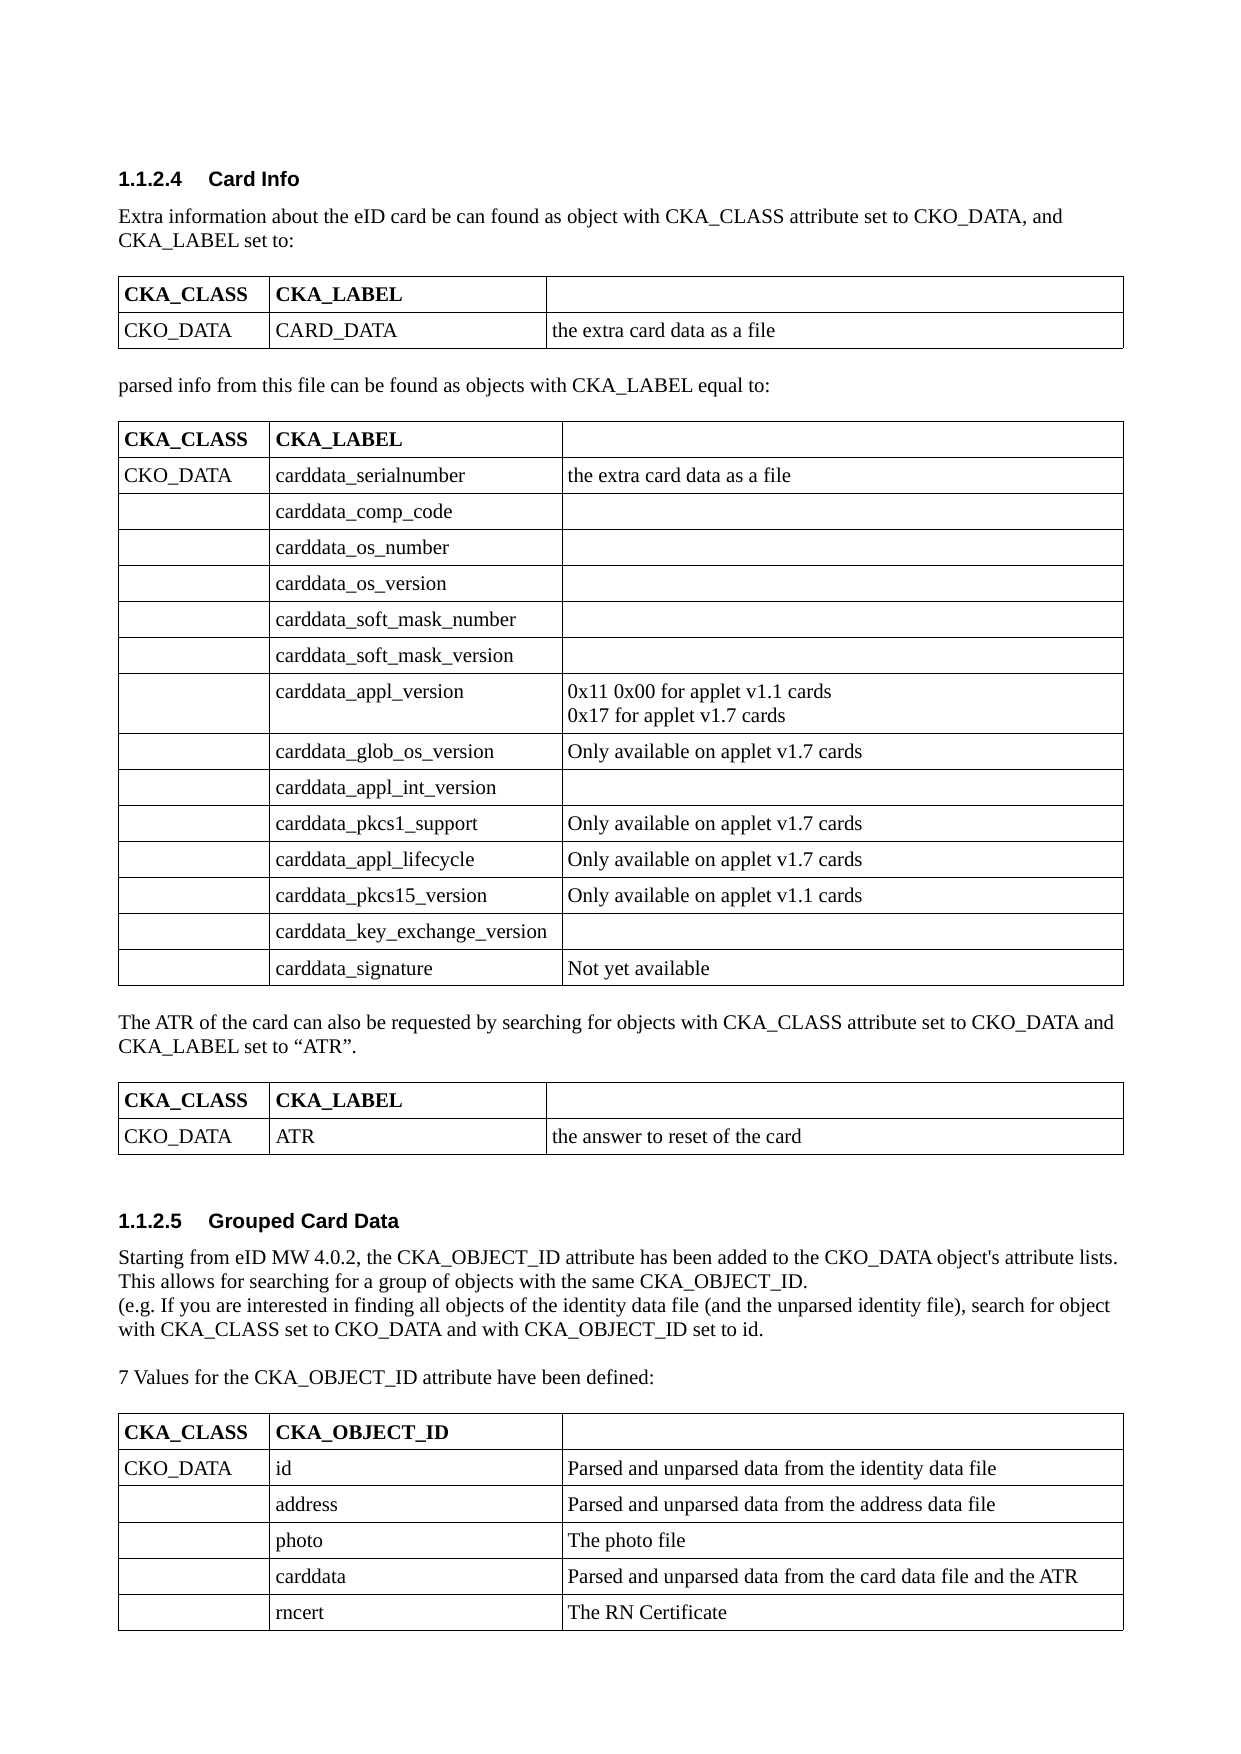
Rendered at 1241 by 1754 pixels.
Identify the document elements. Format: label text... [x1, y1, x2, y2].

table_cell [119, 914, 269, 949]
table_cell the extra card data as a file [547, 313, 1123, 348]
table_cell [563, 494, 1123, 529]
table_cell Only available on applet v1.7 cards [563, 842, 1123, 877]
table_cell carddata_appl_version [270, 674, 562, 733]
table_cell The photo file [563, 1523, 1123, 1557]
text This allows for searching for a group of objects with the same CKA_OBJECT_ID. [118, 1269, 1122, 1293]
table_header CKA_LABEL [270, 1083, 546, 1118]
table_cell carddata_appl_lifecycle [270, 842, 562, 877]
subtitle Grouped Card Data [118, 1208, 1122, 1232]
table_cell id [270, 1450, 562, 1485]
table_cell carddata_comp_code [270, 494, 562, 529]
table_cell [563, 566, 1123, 601]
table_cell [119, 1486, 269, 1521]
table_cell [563, 638, 1123, 673]
table_cell carddata_signature [270, 950, 562, 985]
table_cell [119, 602, 269, 637]
table_cell Parsed and unparsed data from the card data file and the ATR [563, 1559, 1123, 1593]
table_cell carddata_soft_mask_number [270, 602, 562, 637]
table_cell [119, 1523, 269, 1557]
table_cell [119, 638, 269, 673]
table_cell [119, 1595, 269, 1629]
table_cell [563, 914, 1123, 949]
table_cell Parsed and unparsed data from the identity data file [563, 1450, 1123, 1485]
table_cell 0x11 0x00 for applet v1.1 cards 0x17 for applet v1.7 cards [563, 674, 1123, 733]
table_cell carddata_serialnumber [270, 458, 562, 493]
table_cell [563, 530, 1123, 565]
table_cell carddata_os_number [270, 530, 562, 565]
table_cell carddata_glob_os_version [270, 734, 562, 769]
table_cell [119, 878, 269, 913]
table_cell [563, 770, 1123, 805]
table_header CKA_CLASS [119, 422, 269, 457]
table_header [563, 1414, 1123, 1449]
table_cell Not yet available [563, 950, 1123, 985]
table_header CKA_CLASS [119, 1414, 269, 1449]
table_cell [119, 770, 269, 805]
table_cell The RN Certificate [563, 1595, 1123, 1629]
table_cell [119, 950, 269, 985]
table_cell Only available on applet v1.7 cards [563, 806, 1123, 841]
table_cell Only available on applet v1.1 cards [563, 878, 1123, 913]
table_cell Parsed and unparsed data from the address data file [563, 1486, 1123, 1521]
table_cell CKO_DATA [119, 1119, 269, 1154]
table_cell [119, 566, 269, 601]
table_cell [119, 734, 269, 769]
table_header CKA_CLASS [119, 277, 269, 312]
table_cell carddata_pkcs1_support [270, 806, 562, 841]
table_cell rncert [270, 1595, 562, 1629]
table_cell [119, 674, 269, 733]
table_cell the extra card data as a file [563, 458, 1123, 493]
table_cell [119, 1559, 269, 1593]
table_cell carddata [270, 1559, 562, 1593]
table_header [547, 277, 1123, 312]
table_header CKA_LABEL [270, 422, 562, 457]
table_header [563, 422, 1123, 457]
text 7 Values for the CKA_OBJECT_ID attribute have been defined: [118, 1365, 1122, 1389]
table_cell carddata_key_exchange_version [270, 914, 562, 949]
table_cell [119, 842, 269, 877]
table_cell carddata_soft_mask_version [270, 638, 562, 673]
table_cell photo [270, 1523, 562, 1557]
text (e.g. If you are interested in finding all objects of the identity data file (and the unparsed identity file), search for object with CKA_CLASS set to CKO_DATA and with CKA_OBJECT_ID set to id. [118, 1293, 1122, 1341]
table_cell carddata_os_version [270, 566, 562, 601]
table_cell ATR [270, 1119, 546, 1154]
table_cell [119, 494, 269, 529]
table_cell CARD_DATA [270, 313, 546, 348]
table_header CKA_LABEL [270, 277, 546, 312]
table_cell Only available on applet v1.7 cards [563, 734, 1123, 769]
table_cell CKO_DATA [119, 458, 269, 493]
subtitle Card Info [118, 167, 1122, 191]
text Extra information about the eID card be can found as object with CKA_CLASS attribute set to CKO_DATA, and CKA_LABEL set to: [118, 204, 1122, 252]
table_cell CKO_DATA [119, 313, 269, 348]
table_cell address [270, 1486, 562, 1521]
table_cell CKO_DATA [119, 1450, 269, 1485]
table_cell carddata_appl_int_version [270, 770, 562, 805]
table_header [547, 1083, 1123, 1118]
text parsed info from this file can be found as objects with CKA_LABEL equal to: [118, 372, 1122, 397]
table_header CKA_CLASS [119, 1083, 269, 1118]
table_cell [119, 530, 269, 565]
table_header CKA_OBJECT_ID [270, 1414, 562, 1449]
table_cell the answer to reset of the card [547, 1119, 1123, 1154]
table_cell [119, 806, 269, 841]
text The ATR of the card can also be requested by searching for objects with CKA_CLASS attribute set to CKO_DATA and CKA_LABEL set to “ATR”. [118, 1010, 1122, 1058]
text Starting from eID MW 4.0.2, the CKA_OBJECT_ID attribute has been added to the CKO_DATA object's attribute lists. [118, 1245, 1122, 1269]
table_cell [563, 602, 1123, 637]
table_cell carddata_pkcs15_version [270, 878, 562, 913]
